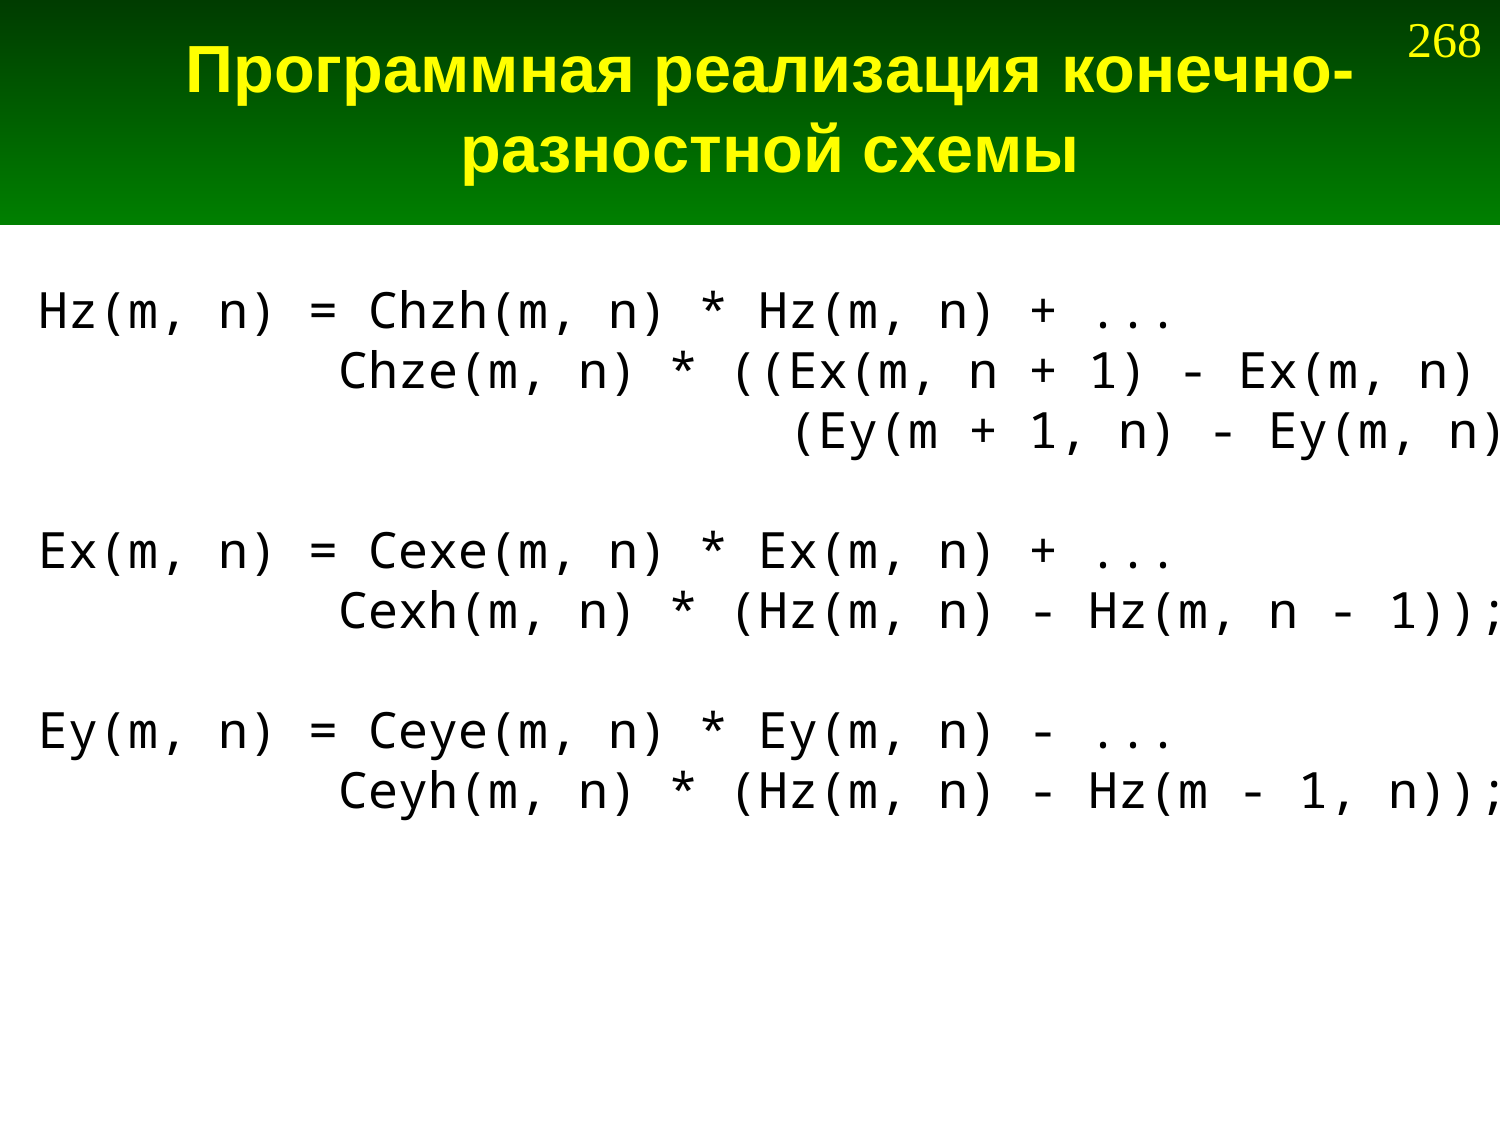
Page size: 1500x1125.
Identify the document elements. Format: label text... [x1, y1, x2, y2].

title Программная реализация конечно-разностной схемы [100, 7, 1441, 204]
text_box Hz(m, n) = Chzh(m, n) * Hz(m, n) + ... Chze(m, n) * ((Ex(m, n + 1) - Ex(m, n) -... (Ey(m + 1, n) - Ey(m, n))); Ex(m, n) = Cexe(m, n) * Ex(m, n) + ... Cexh(m, n) * (Hz(m, n) - Hz(m, n - 1)); Ey(m, n) = Ceye(m, n) * Ey(m, n) - ... Ceyh(m, n) * (Hz(m, n) - Hz(m - 1, n)); [23, 271, 1429, 827]
